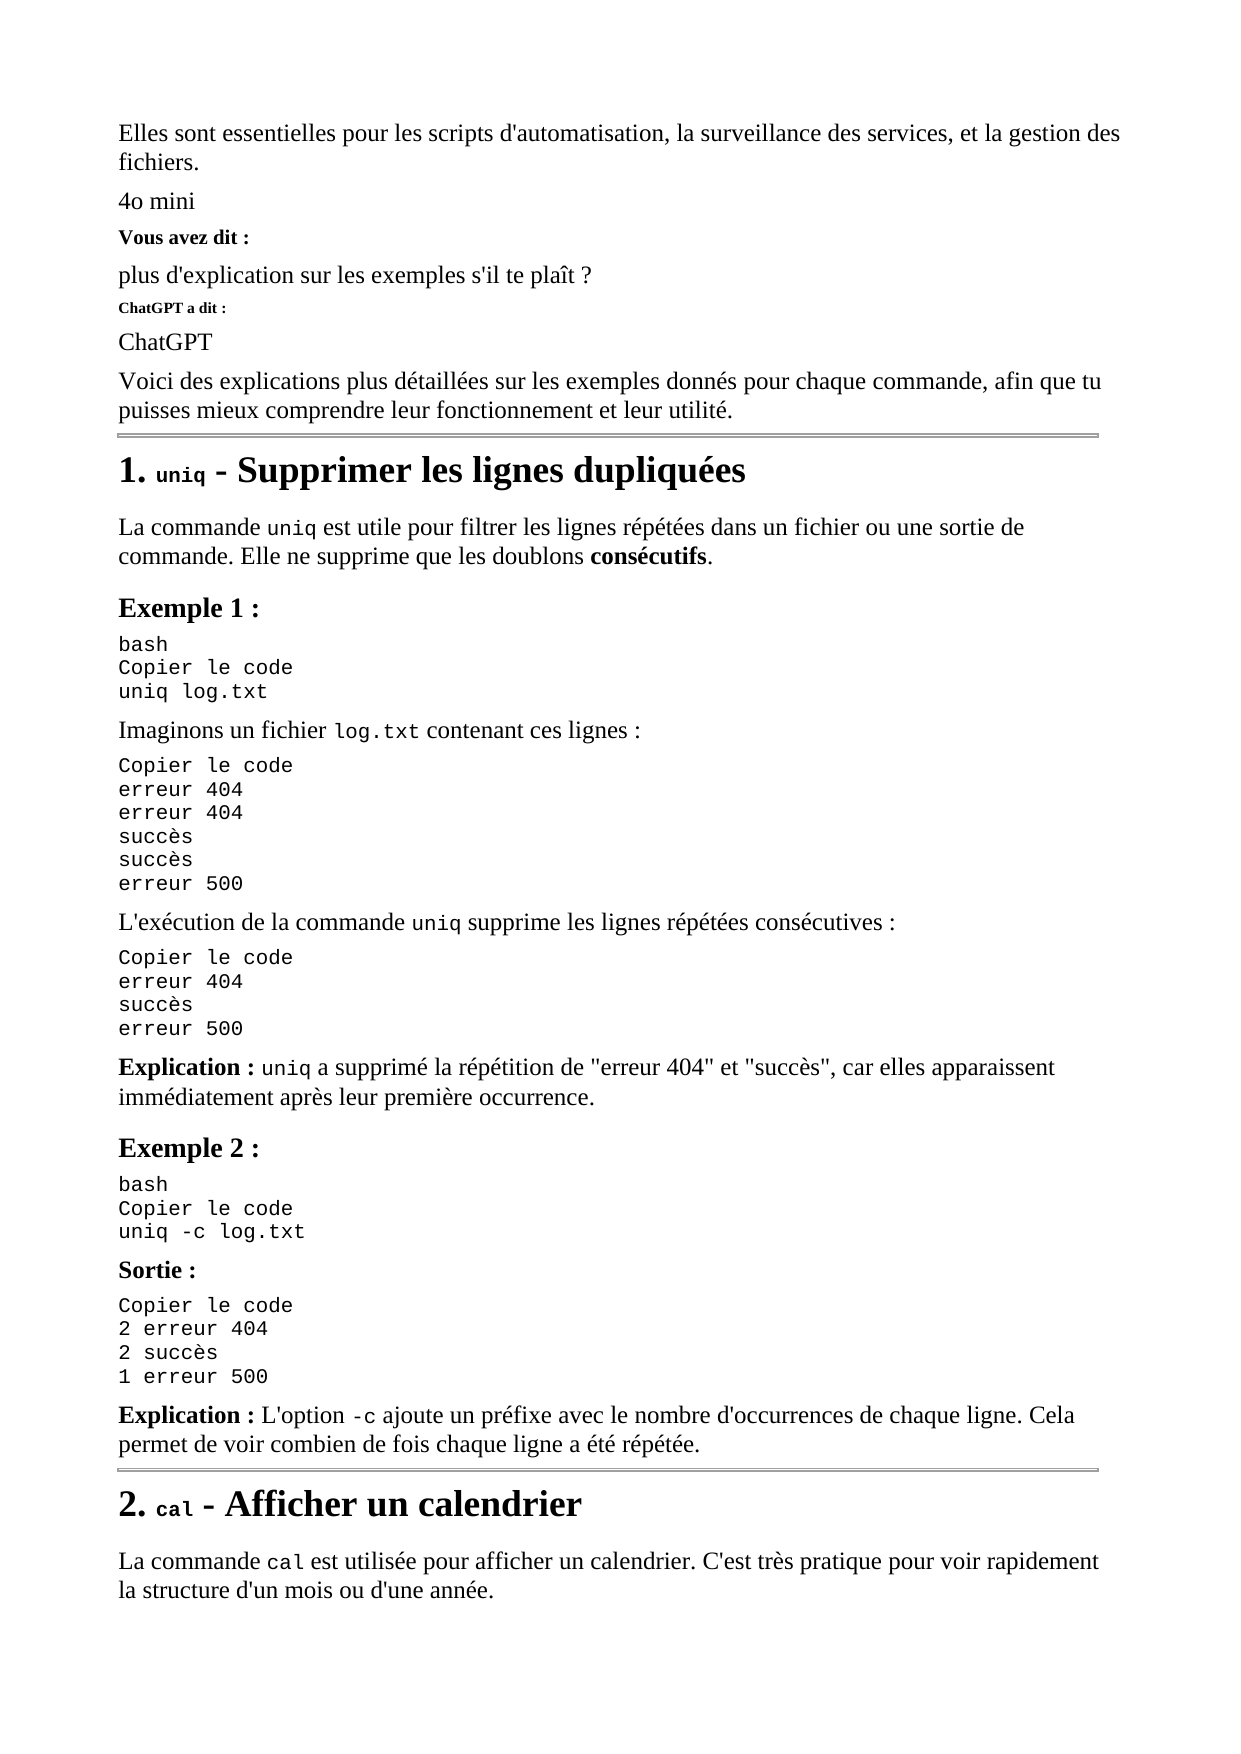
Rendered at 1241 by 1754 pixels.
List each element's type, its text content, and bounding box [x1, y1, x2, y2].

text succès [118, 826, 1122, 849]
text La commande cal est utilisée pour afficher un calendrier. C'est très pratique pour voir rapidement la structure d'un mois ou d'une année. [118, 1546, 1122, 1604]
text Voici des explications plus détaillées sur les exemples donnés pour chaque commande, afin que tu puisses mieux comprendre leur fonctionnement et leur utilité. [118, 366, 1122, 424]
text erreur 500 [118, 1018, 1122, 1042]
text erreur 500 [118, 873, 1122, 897]
text Copier le code [118, 755, 1122, 778]
subtitle Exemple 2 : [118, 1131, 1122, 1164]
text Imaginons un fichier log.txt contenant ces lignes : [118, 715, 1122, 744]
text 1 erreur 500 [118, 1366, 1122, 1389]
text 4o mini [118, 186, 1122, 215]
text Explication : uniq a supprimé la répétition de "erreur 404" et "succès", car elles apparaissent immédiatement après leur première occurrence. [118, 1052, 1122, 1111]
text 2 succès [118, 1342, 1122, 1366]
subtitle 2. cal - Afficher un calendrier [118, 1482, 1122, 1525]
text La commande uniq est utile pour filtrer les lignes répétées dans un fichier ou une sortie de commande. Elle ne supprime que les doublons consécutifs. [118, 512, 1122, 570]
text Explication : L'option -c ajoute un préfixe avec le nombre d'occurrences de chaque ligne. Cela permet de voir combien de fois chaque ligne a été répétée. [118, 1400, 1122, 1458]
text Elles sont essentielles pour les scripts d'automatisation, la surveillance des services, et la gestion des fichiers. [118, 118, 1122, 176]
text Copier le code [118, 947, 1122, 971]
text Copier le code [118, 657, 1122, 681]
text erreur 404 [118, 971, 1122, 994]
text uniq -c log.txt [118, 1221, 1122, 1245]
subtitle ChatGPT a dit : [118, 299, 1122, 317]
text Copier le code [118, 1198, 1122, 1221]
text Sortie : [118, 1256, 1122, 1284]
text bash [118, 1174, 1122, 1198]
text erreur 404 [118, 778, 1122, 802]
subtitle Vous avez dit : [118, 225, 1122, 249]
text 2 erreur 404 [118, 1318, 1122, 1342]
text Copier le code [118, 1295, 1122, 1318]
subtitle 1. uniq - Supprimer les lignes dupliquées [118, 448, 1122, 491]
text succès [118, 994, 1122, 1018]
subtitle Exemple 1 : [118, 591, 1122, 623]
text erreur 404 [118, 802, 1122, 826]
text ChatGPT [118, 327, 1122, 356]
text L'exécution de la commande uniq supprime les lignes répétées consécutives : [118, 907, 1122, 937]
text bash [118, 633, 1122, 657]
text plus d'explication sur les exemples s'il te plaît ? [118, 260, 1122, 288]
text succès [118, 849, 1122, 873]
text uniq log.txt [118, 681, 1122, 704]
